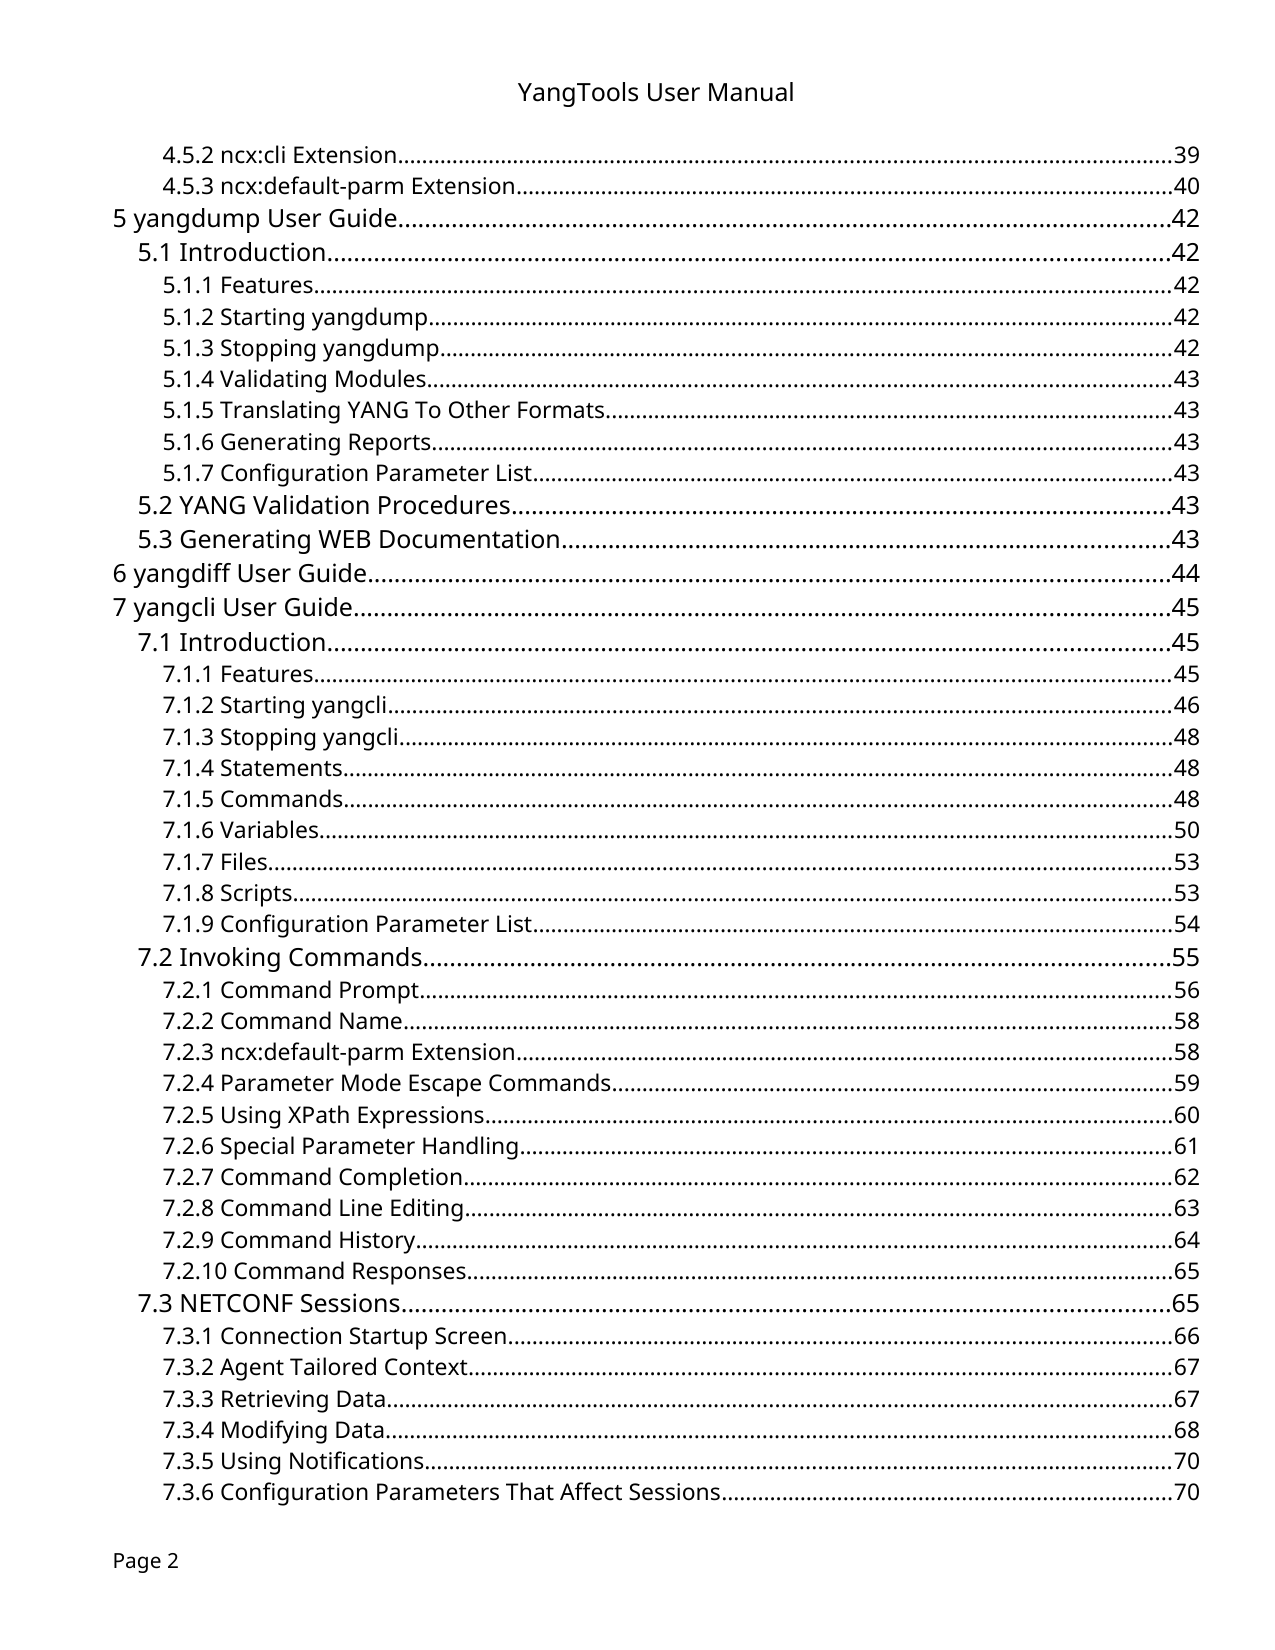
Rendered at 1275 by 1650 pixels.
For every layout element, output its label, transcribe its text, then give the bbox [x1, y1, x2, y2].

text 7.1.7 Files 53 [162, 846, 1200, 877]
text 7.1.8 Scripts 53 [162, 877, 1200, 908]
text 7 yangcli User Guide 45 [112, 590, 1200, 624]
text 7.2.10 Command Responses 65 [162, 1255, 1200, 1286]
text 7.2.6 Special Parameter Handling 61 [162, 1130, 1200, 1161]
text 7.1.2 Starting yangcli 46 [162, 689, 1200, 721]
text 5.2 YANG Validation Procedures 43 [137, 488, 1200, 522]
text 5.1.5 Translating YANG To Other Formats 43 [162, 394, 1200, 425]
text 6 yangdiff User Guide 44 [112, 556, 1200, 590]
text 7.1.5 Commands 48 [162, 783, 1200, 814]
text 7.3.5 Using Notifications 70 [162, 1445, 1200, 1476]
text 5.1.1 Features 42 [162, 269, 1200, 300]
text 7.1.6 Variables 50 [162, 814, 1200, 846]
text 7.3.2 Agent Tailored Context 67 [162, 1351, 1200, 1383]
text 7.2.9 Command History 64 [162, 1223, 1200, 1255]
text 5.1 Introduction 42 [137, 235, 1200, 269]
text 7.3 NETCONF Sessions 65 [137, 1286, 1200, 1320]
text 7.1 Introduction 45 [137, 624, 1200, 658]
text 7.1.4 Statements 48 [162, 752, 1200, 783]
text 7.2.1 Command Prompt 56 [162, 973, 1200, 1005]
text 5.3 Generating WEB Documentation 43 [137, 522, 1200, 556]
text 7.3.6 Configuration Parameters That Affect Sessions 70 [162, 1476, 1200, 1508]
text 7.2.4 Parameter Mode Escape Commands 59 [162, 1067, 1200, 1098]
text 7.3.1 Connection Startup Screen 66 [162, 1320, 1200, 1351]
text 7.2.7 Command Completion 62 [162, 1161, 1200, 1192]
text 5.1.7 Configuration Parameter List 43 [162, 457, 1200, 488]
text 7.2.8 Command Line Editing 63 [162, 1192, 1200, 1223]
text 7.1.3 Stopping yangcli 48 [162, 721, 1200, 752]
text 7.1.1 Features 45 [162, 658, 1200, 689]
text 5.1.2 Starting yangdump 42 [162, 300, 1200, 332]
text 5 yangdump User Guide 42 [112, 201, 1200, 235]
text 4.5.2 ncx:cli Extension 39 [162, 138, 1200, 170]
text 5.1.3 Stopping yangdump 42 [162, 332, 1200, 363]
text 7.1.9 Configuration Parameter List 54 [162, 908, 1200, 939]
text 7.3.4 Modifying Data 68 [162, 1414, 1200, 1445]
text 5.1.6 Generating Reports 43 [162, 425, 1200, 457]
text 4.5.3 ncx:default-parm Extension 40 [162, 170, 1200, 201]
text 7.2.2 Command Name 58 [162, 1005, 1200, 1036]
text 7.2.5 Using XPath Expressions 60 [162, 1098, 1200, 1130]
text 7.2 Invoking Commands 55 [137, 939, 1200, 973]
text 5.1.4 Validating Modules 43 [162, 363, 1200, 394]
text 7.3.3 Retrieving Data 67 [162, 1383, 1200, 1414]
text 7.2.3 ncx:default-parm Extension 58 [162, 1036, 1200, 1067]
